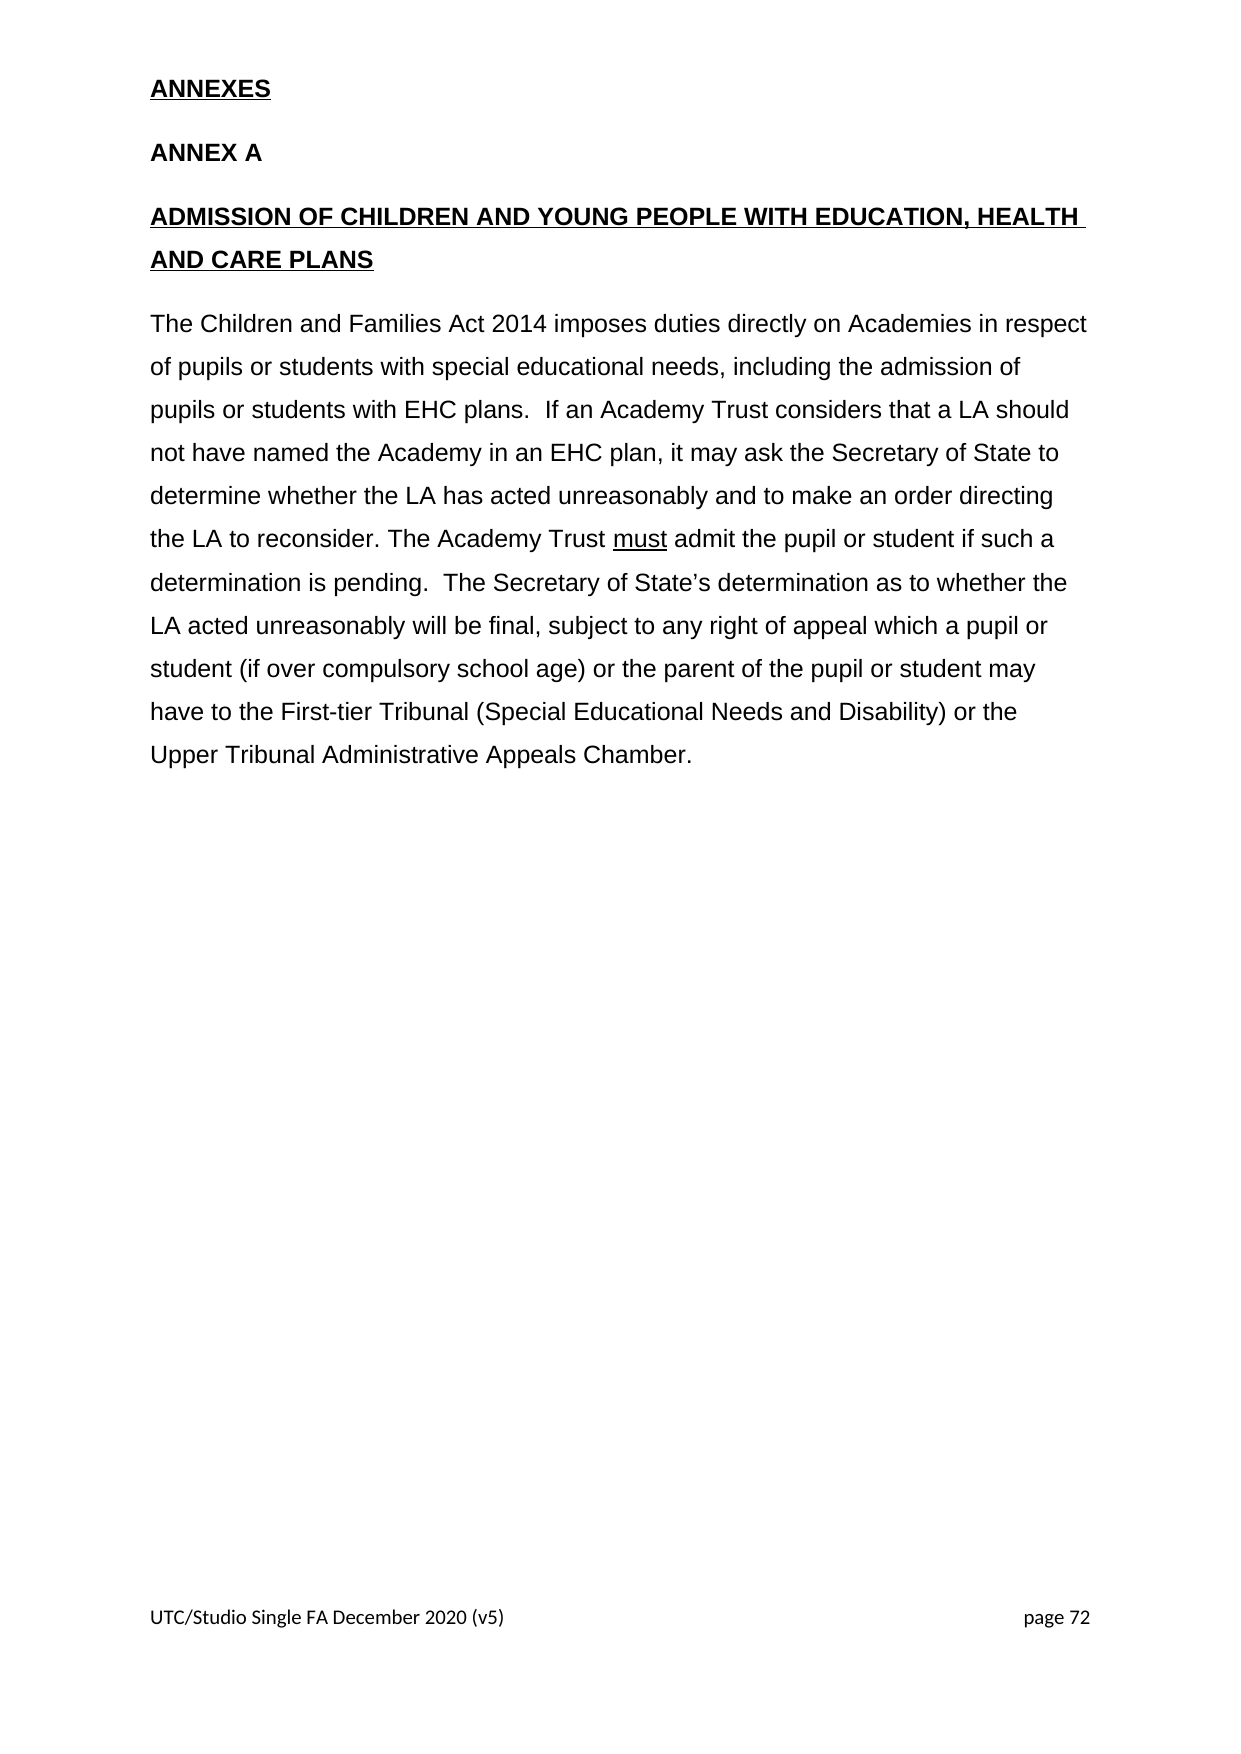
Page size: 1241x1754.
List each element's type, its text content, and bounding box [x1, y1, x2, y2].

text ANNEXES [150, 74, 1090, 102]
text ANNEX A [150, 138, 1090, 166]
subtitle ADMISSION OF CHILDREN AND YOUNG PEOPLE WITH EDUCATION, HEALTH AND CARE PLANS [150, 202, 1090, 273]
text The Children and Families Act 2014 imposes duties directly on Academies in respect of pupils or students with special educational needs, including the admission of pupils or students with EHC plans. If an Academy Trust considers that a LA should not have named the Academy in an EHC plan, it may ask the Secretary of State to determine whether the LA has acted unreasonably and to make an order directing the LA to reconsider. The Academy Trust must admit the pupil or student if such a determination is pending. The Secretary of State’s determination as to whether the LA acted unreasonably will be final, subject to any right of appeal which a pupil or student (if over compulsory school age) or the parent of the pupil or student may have to the First-tier Tribunal (Special Educational Needs and Disability) or the Upper Tribunal Administrative Appeals Chamber. [150, 309, 1090, 769]
